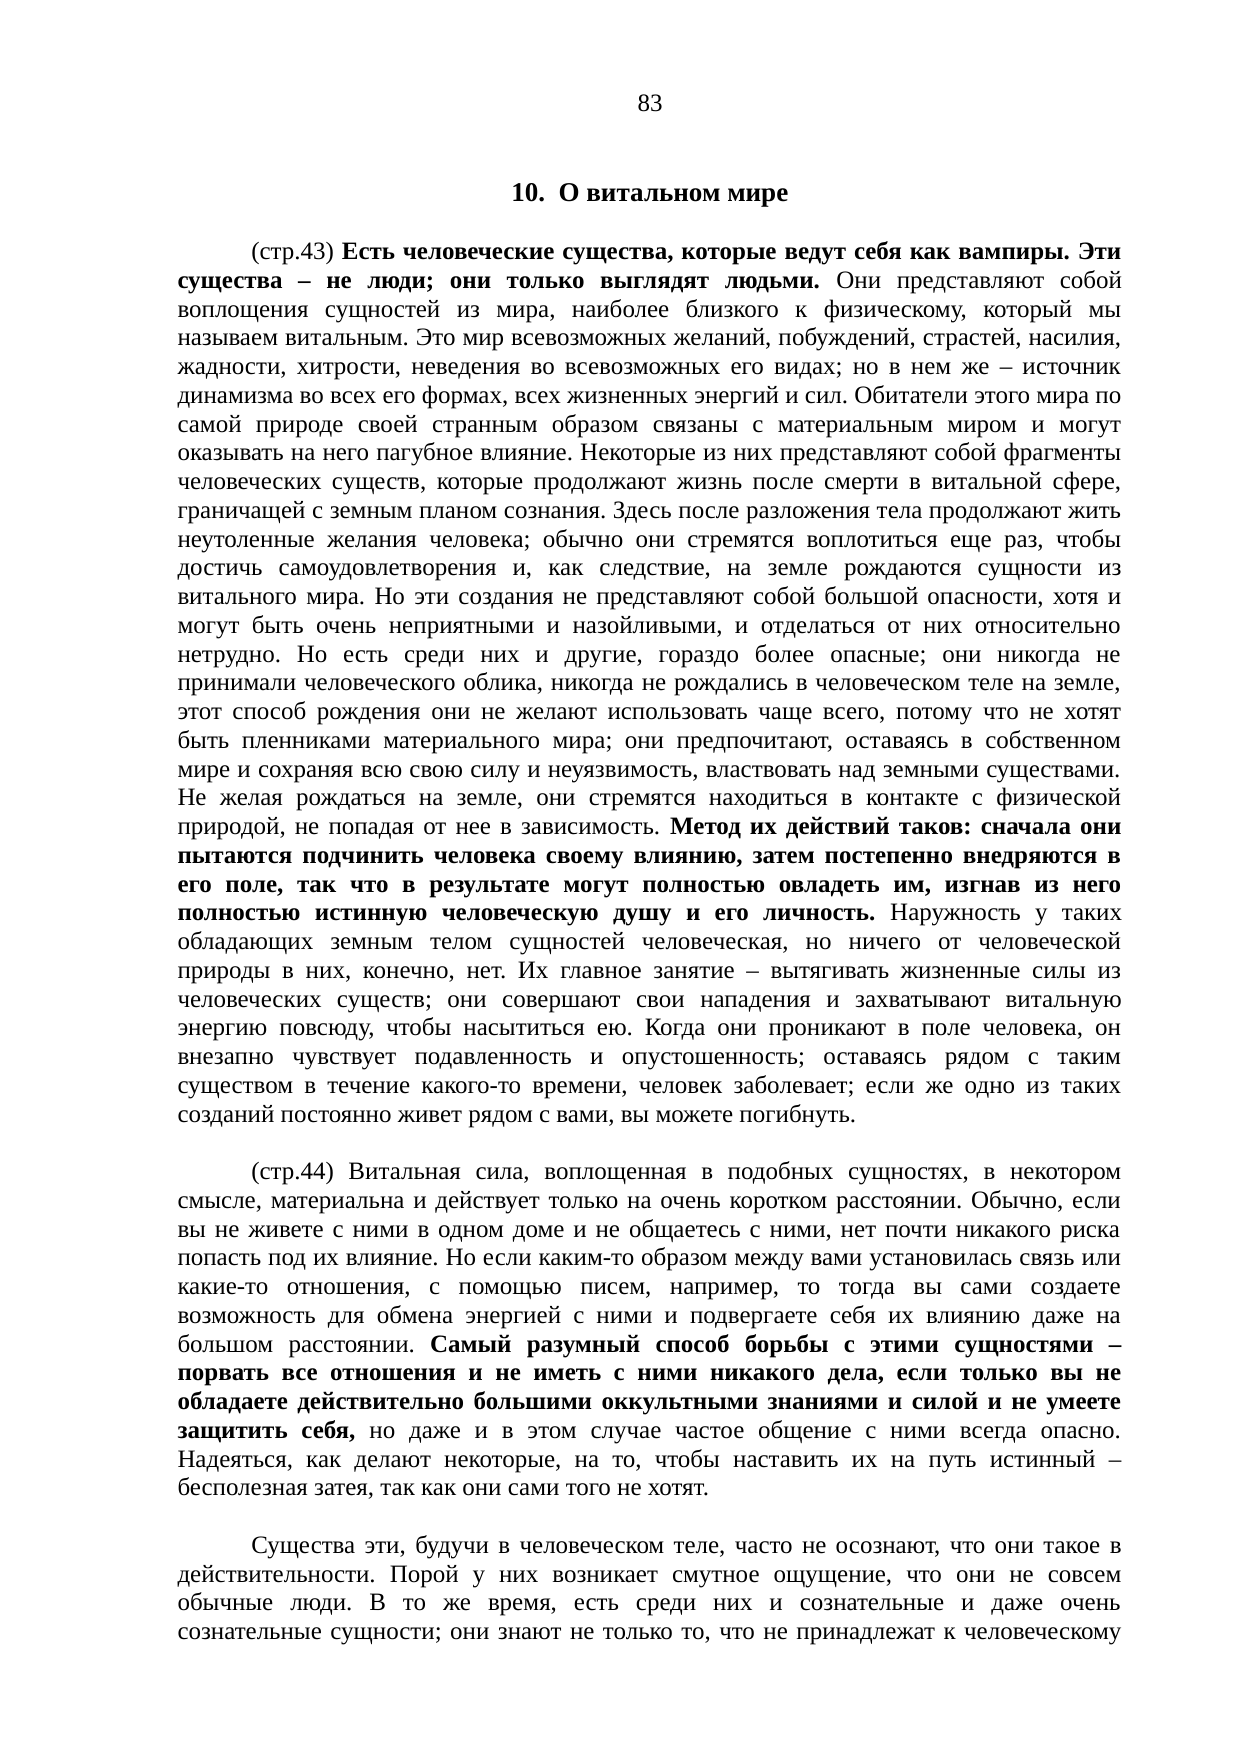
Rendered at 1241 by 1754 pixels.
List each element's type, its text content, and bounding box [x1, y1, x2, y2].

text 10. О витальном мире [177, 176, 1122, 207]
text (стр.44) Витальная сила, воплощенная в подобных сущностях, в некотором смысле, материальна и действует только на очень коротком расстоянии. Обычно, если вы не живете с ними в одном доме и не общаетесь с ними, нет почти никакого риска попасть под их влияние. Но если каким-то образом между вами установилась связь или какие-то отношения, с помощью писем, например, то тогда вы сами создаете возможность для обмена энергией с ними и подвергаете себя их влиянию даже на большом расстоянии. Самый разумный способ борьбы с этими сущностями – порвать все отношения и не иметь с ними никакого дела, если только вы не обладаете действительно большими оккультными знаниями и силой и не умеете защитить себя, но даже и в этом случае частое общение с ними всегда опасно. Надеяться, как делают некоторые, на то, чтобы наставить их на путь истинный – бесполезная затея, так как они сами того не хотят. [177, 1156, 1122, 1501]
text (стр.43) Есть человеческие существа, которые ведут себя как вампиры. Эти существа – не люди; они только выглядят людьми. Они представляют собой воплощения сущностей из мира, наиболее близкого к физическому, который мы называем витальным. Это мир всевозможных желаний, побуждений, страстей, насилия, жадности, хитрости, неведения во всевозможных его видах; но в нем же – источник динамизма во всех его формах, всех жизненных энергий и сил. Обитатели этого мира по самой природе своей странным образом связаны с материальным миром и могут оказывать на него пагубное влияние. Некоторые из них представляют собой фрагменты человеческих существ, которые продолжают жизнь после смерти в витальной сфере, граничащей с земным планом сознания. Здесь после разложения тела продолжают жить неутоленные желания человека; обычно они стремятся воплотиться еще раз, чтобы достичь самоудовлетворения и, как следствие, на земле рождаются сущности из витального мира. Но эти создания не представляют собой большой опасности, хотя и могут быть очень неприятными и назойливыми, и отделаться от них относительно нетрудно. Но есть среди них и другие, гораздо более опасные; они никогда не принимали человеческого облика, никогда не рождались в человеческом теле на земле, этот способ рождения они не желают использовать чаще всего, потому что не хотят быть пленниками материального мира; они предпочитают, оставаясь в собственном мире и сохраняя всю свою силу и неуязвимость, властвовать над земными существами. Не желая рождаться на земле, они стремятся находиться в контакте с физической природой, не попадая от нее в зависимость. Метод их действий таков: сначала они пытаются подчинить человека своему влиянию, затем постепенно внедряются в его поле, так что в результате могут полностью овладеть им, изгнав из него полностью истинную человеческую душу и его личность. Наружность у таких обладающих земным телом сущностей человеческая, но ничего от человеческой природы в них, конечно, нет. Их главное занятие – вытягивать жизненные силы из человеческих существ; они совершают свои нападения и захватывают витальную энергию повсюду, чтобы насытиться ею. Когда они проникают в поле человека, он внезапно чувствует подавленность и опустошенность; оставаясь рядом с таким существом в течение какого-то времени, человек заболевает; если же одно из таких созданий постоянно живет рядом с вами, вы можете погибнуть. [177, 236, 1122, 1127]
text Существа эти, будучи в человеческом теле, часто не осознают, что они такое в действительности. Порой у них возникает смутное ощущение, что они не совсем обычные люди. В то же время, есть среди них и сознательные и даже очень сознательные сущности; они знают не только то, что не принадлежат к человеческому [177, 1530, 1122, 1645]
